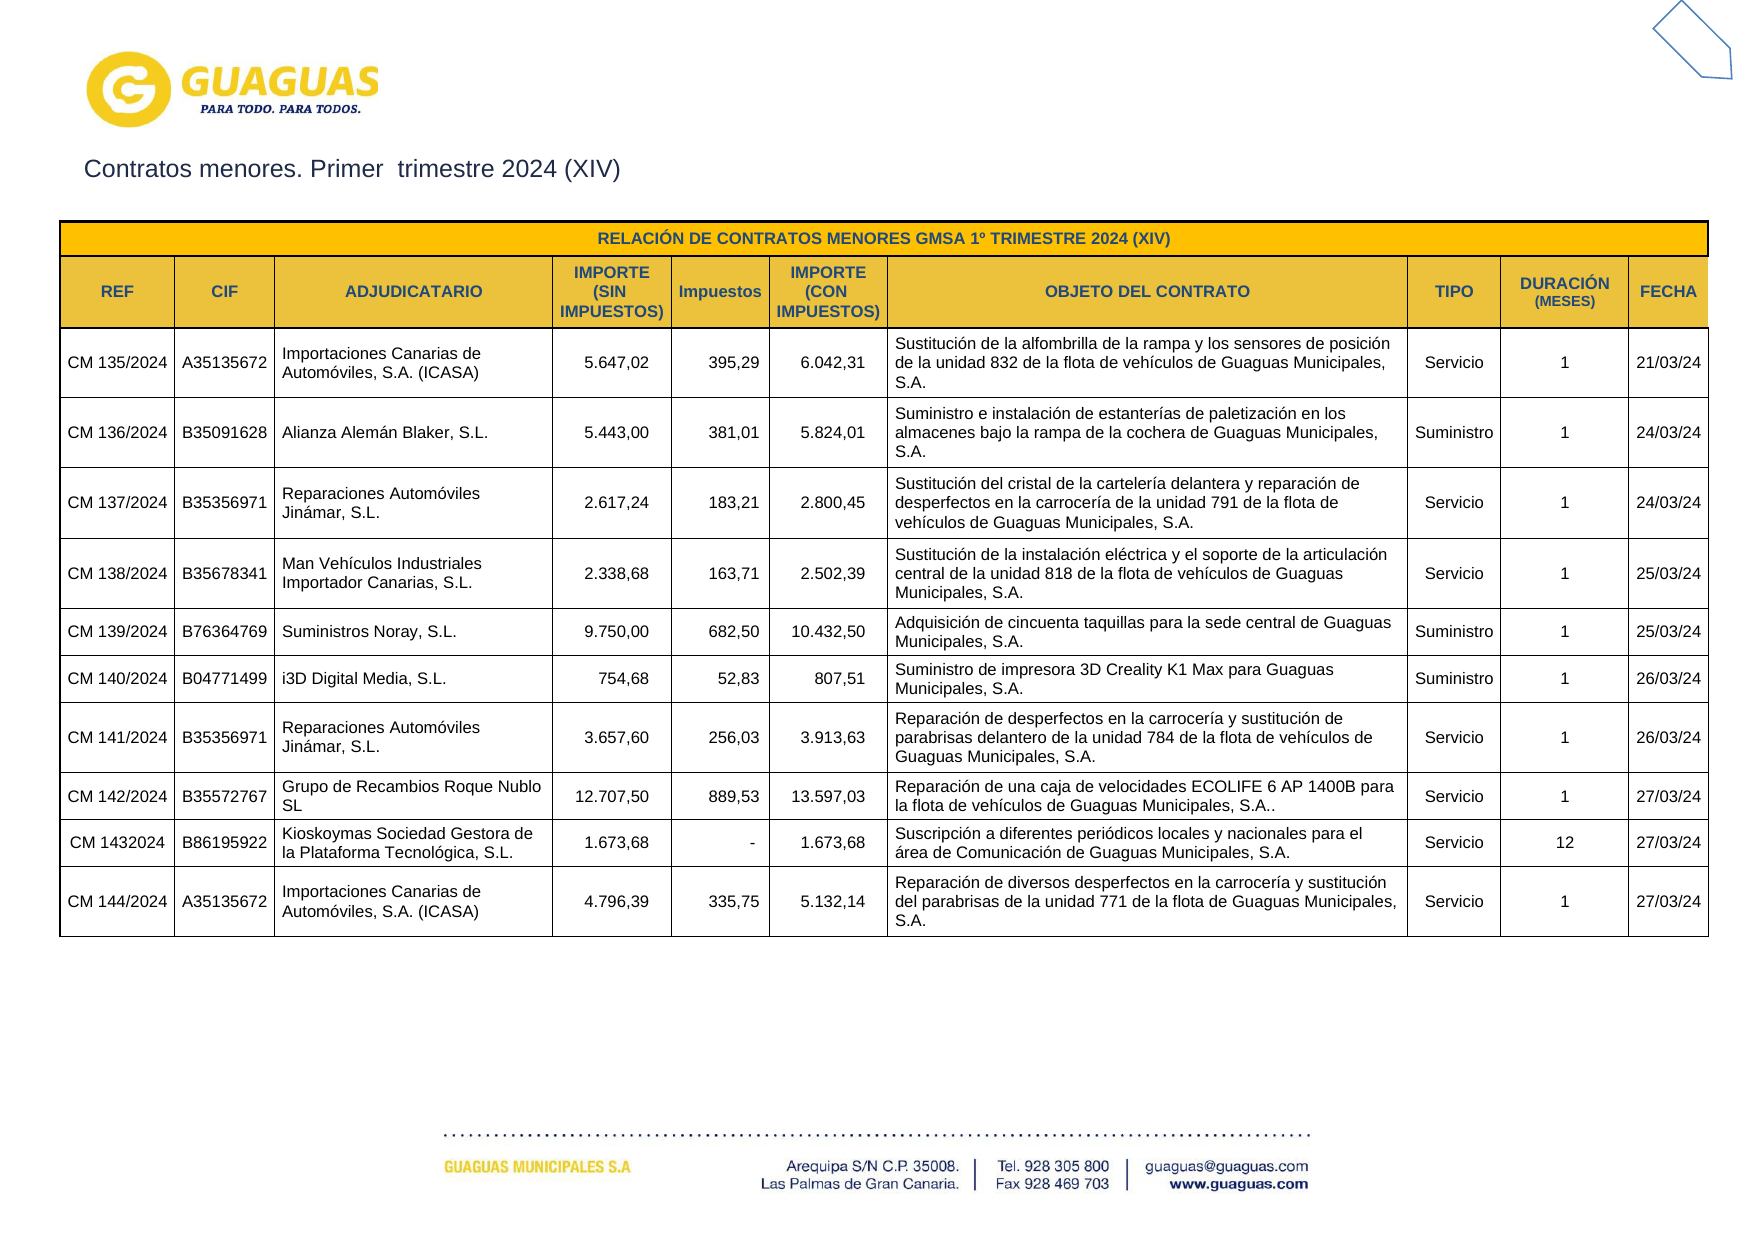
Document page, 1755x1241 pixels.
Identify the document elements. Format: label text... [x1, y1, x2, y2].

table_cell 4.796,39 [553, 867, 671, 936]
table_cell 12.707,50 [553, 773, 671, 819]
table_cell 2.502,39 [770, 539, 887, 608]
table_cell CIF [175, 257, 274, 327]
table_cell 183,21 [672, 468, 769, 538]
table_cell Suscripción a diferentes periódicos locales y nacionales para el área de Comunicación de Guaguas Municipales, S.A. [888, 820, 1407, 866]
table_cell 1 [1501, 398, 1628, 467]
table_cell CM 135/2024 [61, 329, 174, 397]
table_cell Suministro [1408, 398, 1500, 467]
table_cell Suministro e instalación de estanterías de paletización en los almacenes bajo la rampa de la cochera de Guaguas Municipales, S.A. [888, 398, 1407, 467]
table_cell B35091628 [175, 398, 274, 467]
table_cell Suministros Noray, S.L. [275, 609, 552, 655]
table_cell TIPO [1408, 257, 1500, 327]
table_cell A35135672 [175, 329, 274, 397]
table_cell 27/03/24 [1629, 773, 1708, 819]
table_cell 5.132,14 [770, 867, 887, 936]
table_cell IMPORTE (SIN IMPUESTOS) [553, 257, 671, 327]
table_cell Servicio [1408, 703, 1500, 772]
table_cell 12 [1501, 820, 1628, 866]
table_cell ADJUDICATARIO [275, 257, 552, 327]
table_cell REF [61, 257, 174, 327]
table_cell CM 142/2024 [61, 773, 174, 819]
table_cell Suministro de impresora 3D Creality K1 Max para Guaguas Municipales, S.A. [888, 656, 1407, 702]
table_cell Importaciones Canarias de Automóviles, S.A. (ICASA) [275, 867, 552, 936]
table_cell 26/03/24 [1629, 703, 1708, 772]
table_cell Sustitución de la alfombrilla de la rampa y los sensores de posición de la unidad 832 de la flota de vehículos de Guaguas Municipales, S.A. [888, 329, 1407, 397]
table_cell Kioskoymas Sociedad Gestora de la Plataforma Tecnológica, S.L. [275, 820, 552, 866]
table_cell i3D Digital Media, S.L. [275, 656, 552, 702]
table_cell CM 141/2024 [61, 703, 174, 772]
table_cell Suministro [1408, 656, 1500, 702]
table_cell Alianza Alemán Blaker, S.L. [275, 398, 552, 467]
table_cell B35678341 [175, 539, 274, 608]
table_cell DURACIÓN (MESES) [1501, 257, 1628, 327]
table_cell 1 [1501, 773, 1628, 819]
table_cell Man Vehículos Industriales Importador Canarias, S.L. [275, 539, 552, 608]
table_cell Sustitución del cristal de la cartelería delantera y reparación de desperfectos en la carrocería de la unidad 791 de la flota de vehículos de Guaguas Municipales, S.A. [888, 468, 1407, 538]
table_cell 2.338,68 [553, 539, 671, 608]
table_cell CM 140/2024 [61, 656, 174, 702]
table_cell Reparación de una caja de velocidades ECOLIFE 6 AP 1400B para la flota de vehículos de Guaguas Municipales, S.A.. [888, 773, 1407, 819]
table_cell Sustitución de la instalación eléctrica y el soporte de la articulación central de la unidad 818 de la flota de vehículos de Guaguas Municipales, S.A. [888, 539, 1407, 608]
table_cell 2.617,24 [553, 468, 671, 538]
table_cell 24/03/24 [1629, 468, 1708, 538]
table_cell 1 [1501, 867, 1628, 936]
table_cell 3.657,60 [553, 703, 671, 772]
table_cell 1 [1501, 329, 1628, 397]
text Contratos menores. Primer trimestre 2024 (XIV) [84, 154, 1694, 183]
table_cell 27/03/24 [1629, 820, 1708, 866]
table_cell 52,83 [672, 656, 769, 702]
table_cell CM 1432024 [61, 820, 174, 866]
table_cell Servicio [1408, 773, 1500, 819]
table_cell Suministro [1408, 609, 1500, 655]
table_cell 1.673,68 [770, 820, 887, 866]
table_cell FECHA [1629, 257, 1708, 327]
table_cell B35356971 [175, 703, 274, 772]
table_cell Impuestos [672, 257, 769, 327]
table_cell Servicio [1408, 867, 1500, 936]
table_cell 6.042,31 [770, 329, 887, 397]
table_cell A35135672 [175, 867, 274, 936]
table_cell 24/03/24 [1629, 398, 1708, 467]
table_cell 21/03/24 [1629, 329, 1708, 397]
table_cell 1 [1501, 539, 1628, 608]
table_cell CM 137/2024 [61, 468, 174, 538]
table_cell 25/03/24 [1629, 539, 1708, 608]
table_cell Reparaciones Automóviles Jinámar, S.L. [275, 703, 552, 772]
table_cell 25/03/24 [1629, 609, 1708, 655]
table_cell Servicio [1408, 468, 1500, 538]
table_cell Servicio [1408, 539, 1500, 608]
table_cell CM 139/2024 [61, 609, 174, 655]
table_cell 2.800,45 [770, 468, 887, 538]
table_cell 10.432,50 [770, 609, 887, 655]
table_cell OBJETO DEL CONTRATO [888, 257, 1407, 327]
table_cell 682,50 [672, 609, 769, 655]
table_cell - [672, 820, 769, 866]
table_cell 754,68 [553, 656, 671, 702]
table_cell 1 [1501, 703, 1628, 772]
table_cell 807,51 [770, 656, 887, 702]
table_cell CM 144/2024 [61, 867, 174, 936]
table_cell 3.913,63 [770, 703, 887, 772]
table_cell 5.647,02 [553, 329, 671, 397]
table_cell Reparaciones Automóviles Jinámar, S.L. [275, 468, 552, 538]
table_cell 9.750,00 [553, 609, 671, 655]
table_header RELACIÓN DE CONTRATOS MENORES GMSA 1º TRIMESTRE 2024 (XIV) [61, 223, 1707, 255]
table_cell 395,29 [672, 329, 769, 397]
table_cell 1.673,68 [553, 820, 671, 866]
table_cell B76364769 [175, 609, 274, 655]
table_cell CM 138/2024 [61, 539, 174, 608]
table_cell Reparación de diversos desperfectos en la carrocería y sustitución del parabrisas de la unidad 771 de la flota de Guaguas Municipales, S.A. [888, 867, 1407, 936]
table_cell Importaciones Canarias de Automóviles, S.A. (ICASA) [275, 329, 552, 397]
table_cell 5.443,00 [553, 398, 671, 467]
table_cell 13.597,03 [770, 773, 887, 819]
table_cell 256,03 [672, 703, 769, 772]
table_cell Reparación de desperfectos en la carrocería y sustitución de parabrisas delantero de la unidad 784 de la flota de vehículos de Guaguas Municipales, S.A. [888, 703, 1407, 772]
table_cell IMPORTE (CON IMPUESTOS) [770, 257, 887, 327]
table_cell B86195922 [175, 820, 274, 866]
table_cell Servicio [1408, 329, 1500, 397]
table_cell Grupo de Recambios Roque Nublo SL [275, 773, 552, 819]
table_cell B35356971 [175, 468, 274, 538]
table_cell 27/03/24 [1629, 867, 1708, 936]
table_cell B35572767 [175, 773, 274, 819]
table_cell 889,53 [672, 773, 769, 819]
table_cell 5.824,01 [770, 398, 887, 467]
table_cell 381,01 [672, 398, 769, 467]
table_cell 1 [1501, 609, 1628, 655]
table_cell 1 [1501, 656, 1628, 702]
table_cell CM 136/2024 [61, 398, 174, 467]
table_cell 163,71 [672, 539, 769, 608]
table_cell 335,75 [672, 867, 769, 936]
table_cell Servicio [1408, 820, 1500, 866]
table_cell B04771499 [175, 656, 274, 702]
table_cell 1 [1501, 468, 1628, 538]
table_cell Adquisición de cincuenta taquillas para la sede central de Guaguas Municipales, S.A. [888, 609, 1407, 655]
table_cell 26/03/24 [1629, 656, 1708, 702]
